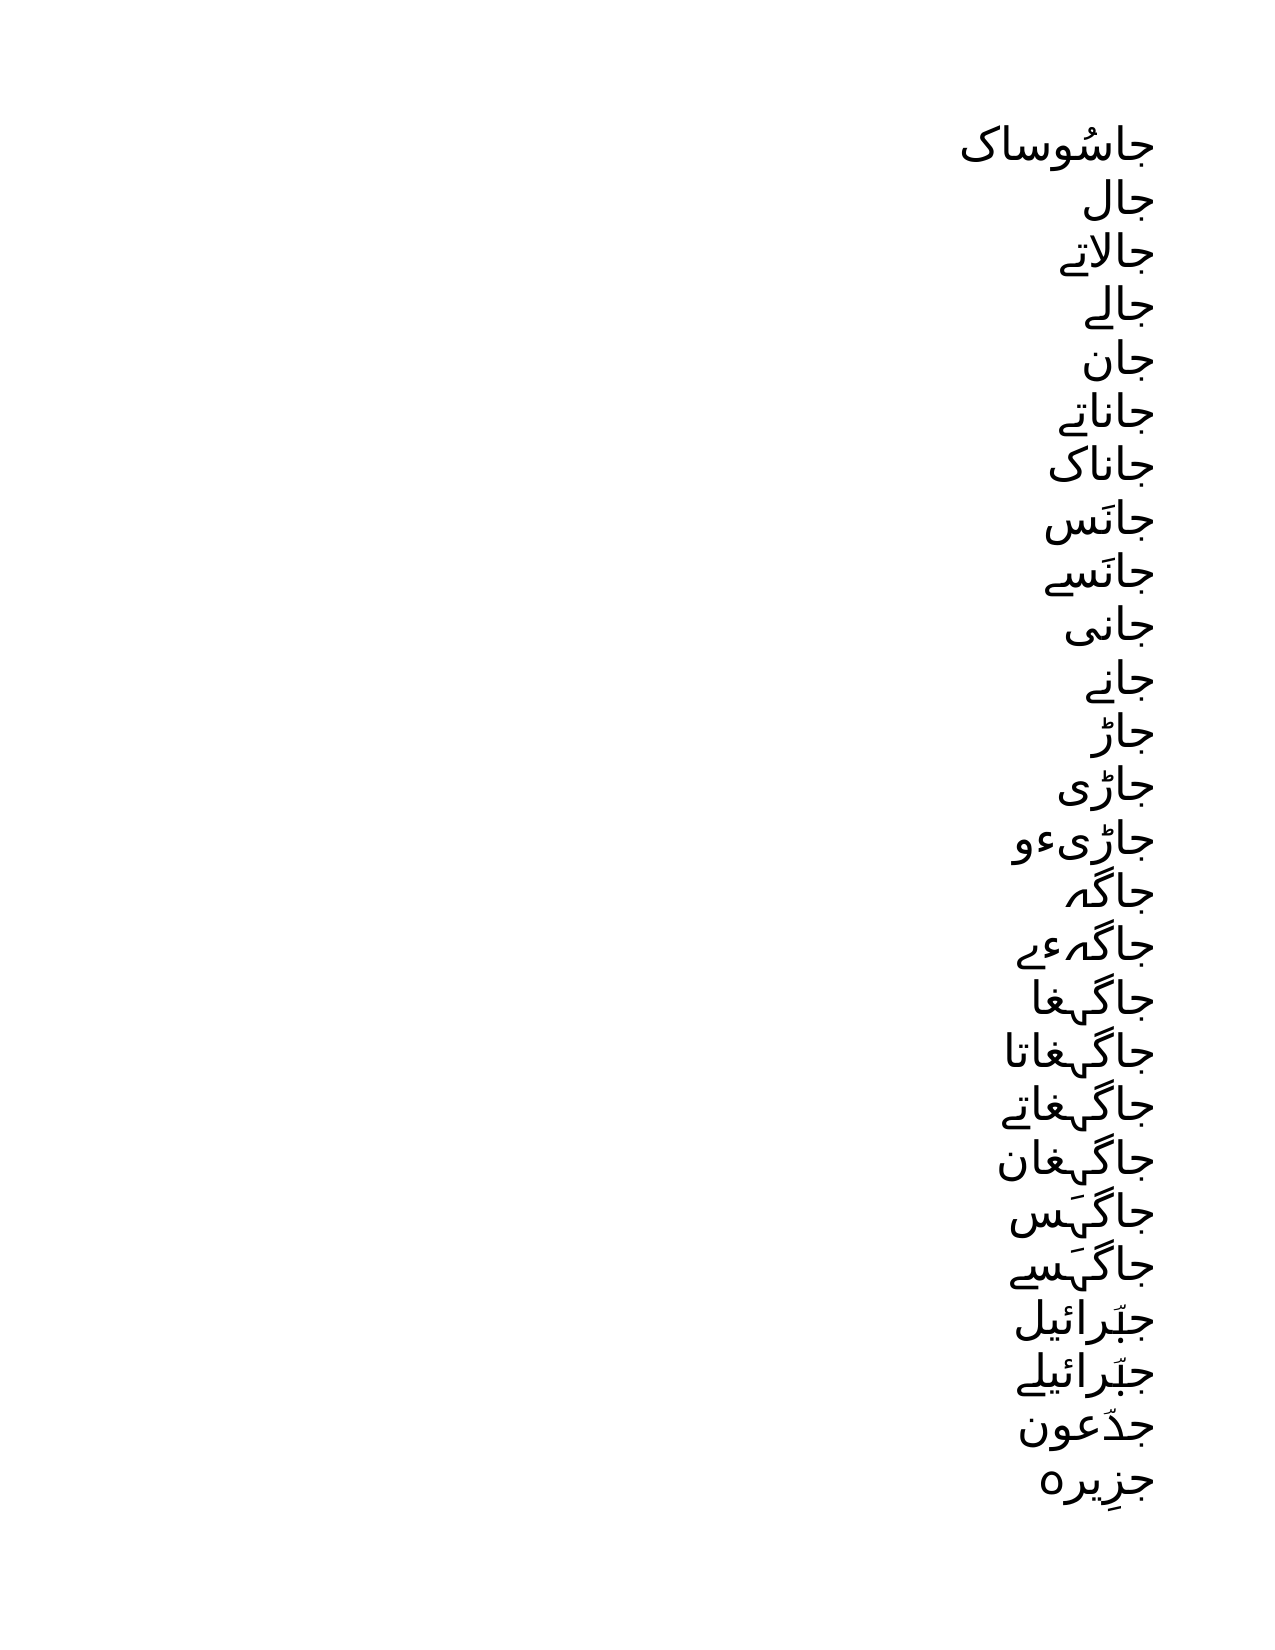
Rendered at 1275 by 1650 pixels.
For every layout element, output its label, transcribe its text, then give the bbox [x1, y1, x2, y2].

text جاڑ [118, 705, 1157, 758]
text جاگہ​َسے [118, 1238, 1157, 1291]
text جالاتے [118, 225, 1157, 278]
text جاڑی​ءو [118, 811, 1157, 865]
text جاگہ [118, 865, 1157, 918]
text جال [118, 171, 1157, 225]
text جاڑی [118, 758, 1157, 811]
text جدؔعون [118, 1398, 1157, 1451]
text جبؔرائیل [118, 1291, 1157, 1345]
text جاناتے [118, 385, 1157, 438]
text جاسُوساک [118, 118, 1157, 171]
text جبؔرائیلے [118, 1345, 1157, 1398]
text جان [118, 331, 1157, 385]
text جانَسے [118, 545, 1157, 598]
text جاگہ​ءے [118, 918, 1157, 971]
text جاگہ​َس [118, 1185, 1157, 1238]
text جاگہ​غان [118, 1131, 1157, 1185]
text جاناک [118, 438, 1157, 491]
text جانی [118, 598, 1157, 651]
text جانَس [118, 491, 1157, 545]
text جاگہ​غا [118, 971, 1157, 1025]
text جزِیرہ [118, 1451, 1157, 1505]
text جالے [118, 278, 1157, 331]
text جانے [118, 651, 1157, 705]
text جاگہ​غاتا [118, 1025, 1157, 1078]
text جاگہ​غاتے [118, 1078, 1157, 1131]
